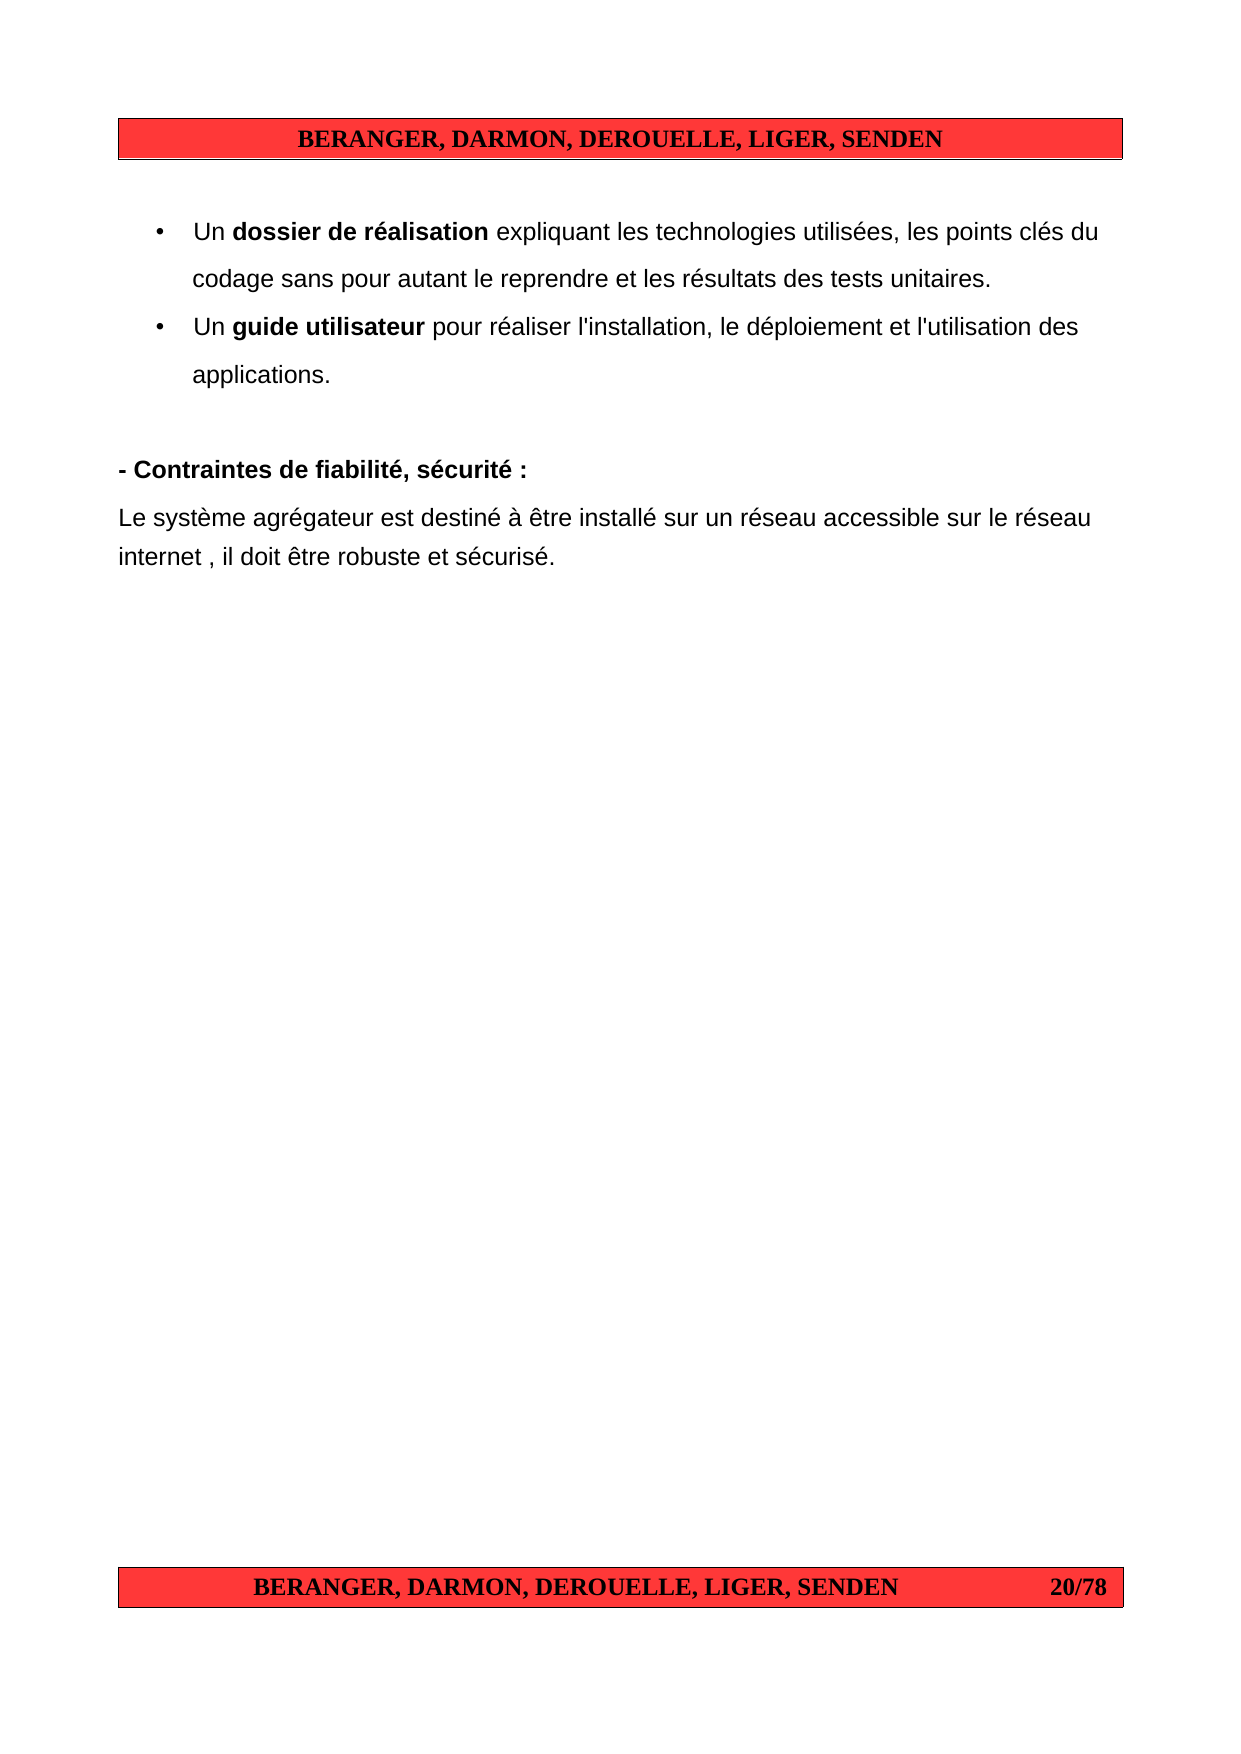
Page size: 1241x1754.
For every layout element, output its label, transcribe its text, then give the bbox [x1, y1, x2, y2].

text codage sans pour autant le reprendre et les résultats des tests unitaires. [118, 264, 1122, 293]
text Le système agrégateur est destiné à être installé sur un réseau accessible sur le réseau internet , il doit être robuste et sécurisé. [118, 503, 1122, 571]
text - Contraintes de fiabilité, sécurité : [118, 455, 1122, 484]
text applications. [118, 360, 1122, 388]
list Un dossier de réalisation expliquant les technologies utilisées, les points clés du [156, 217, 1122, 246]
list Un guide utilisateur pour réaliser l'installation, le déploiement et l'utilisation des [156, 312, 1122, 341]
